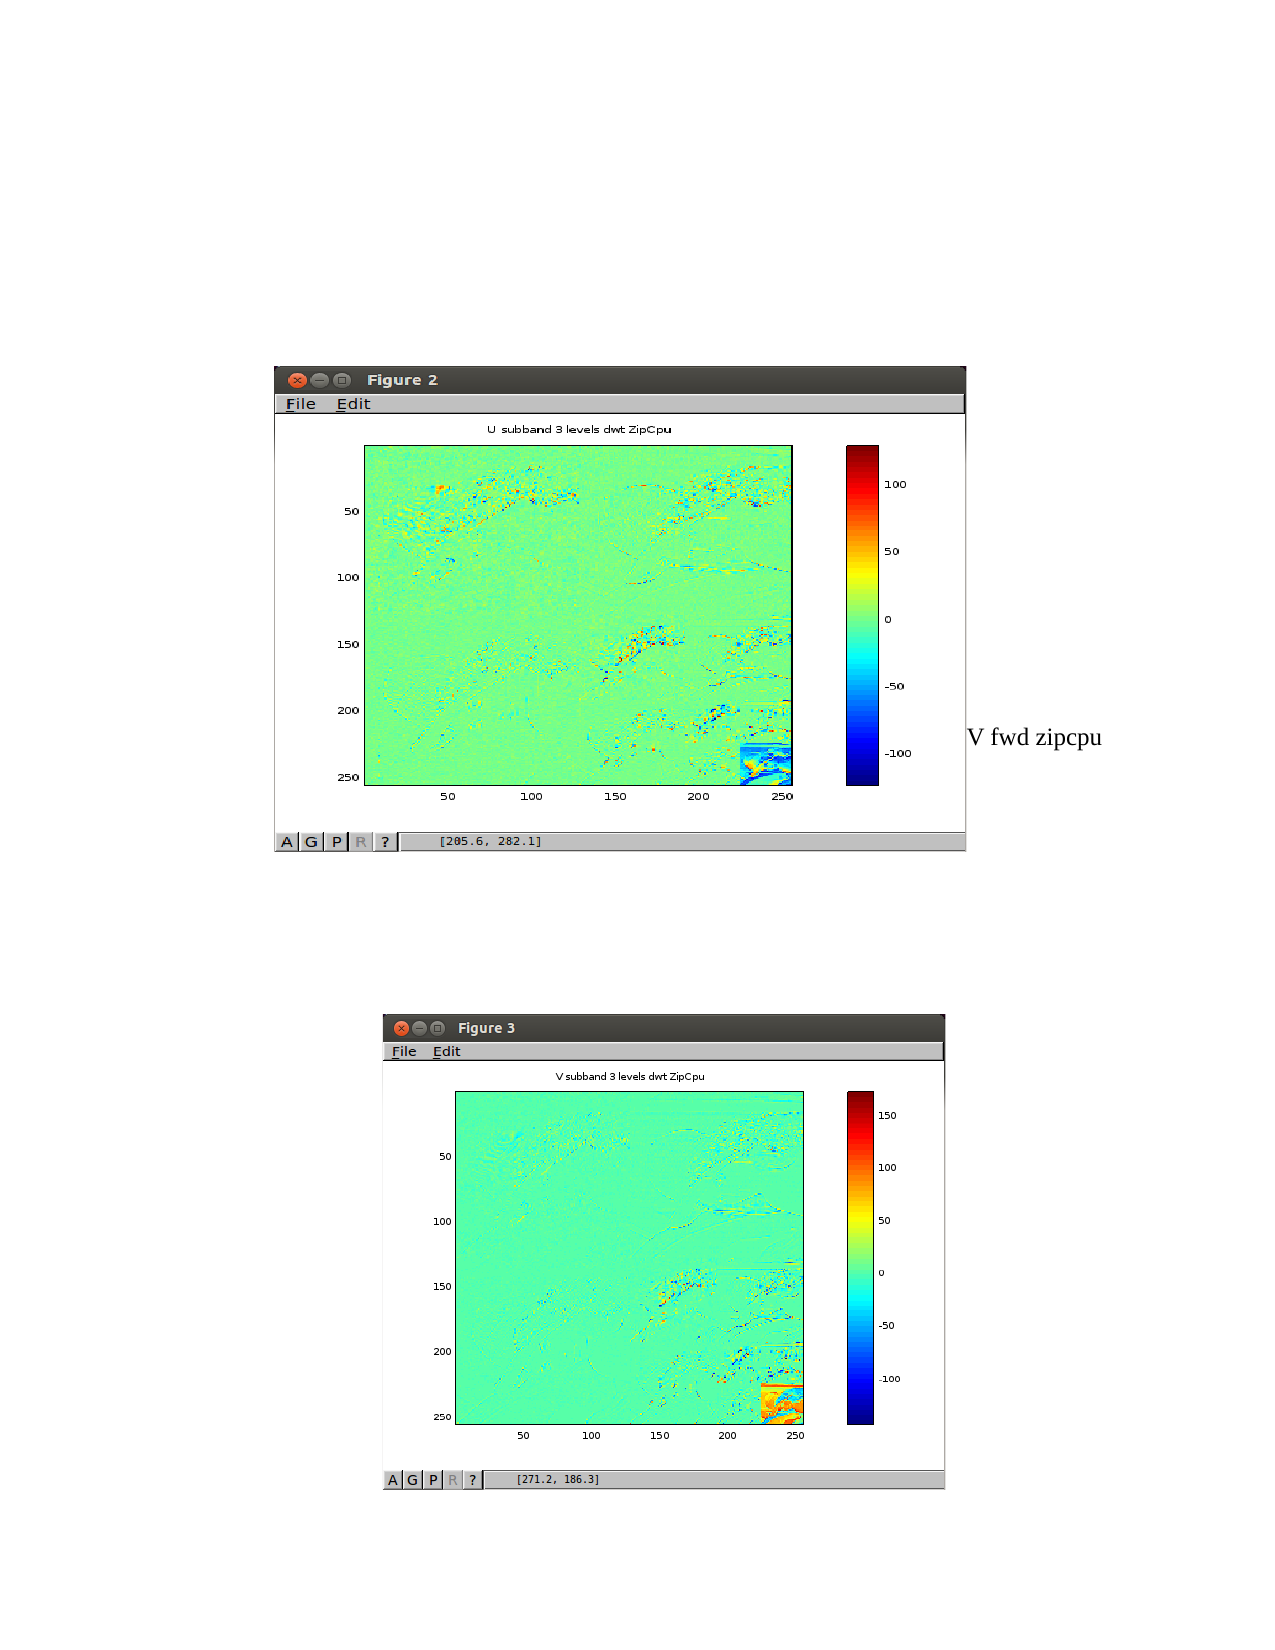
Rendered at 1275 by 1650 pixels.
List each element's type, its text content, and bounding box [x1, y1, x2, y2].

picture [274, 366, 967, 852]
picture [382, 1014, 946, 1490]
text [118, 722, 274, 751]
text V fwd zipcpu [967, 722, 1157, 751]
